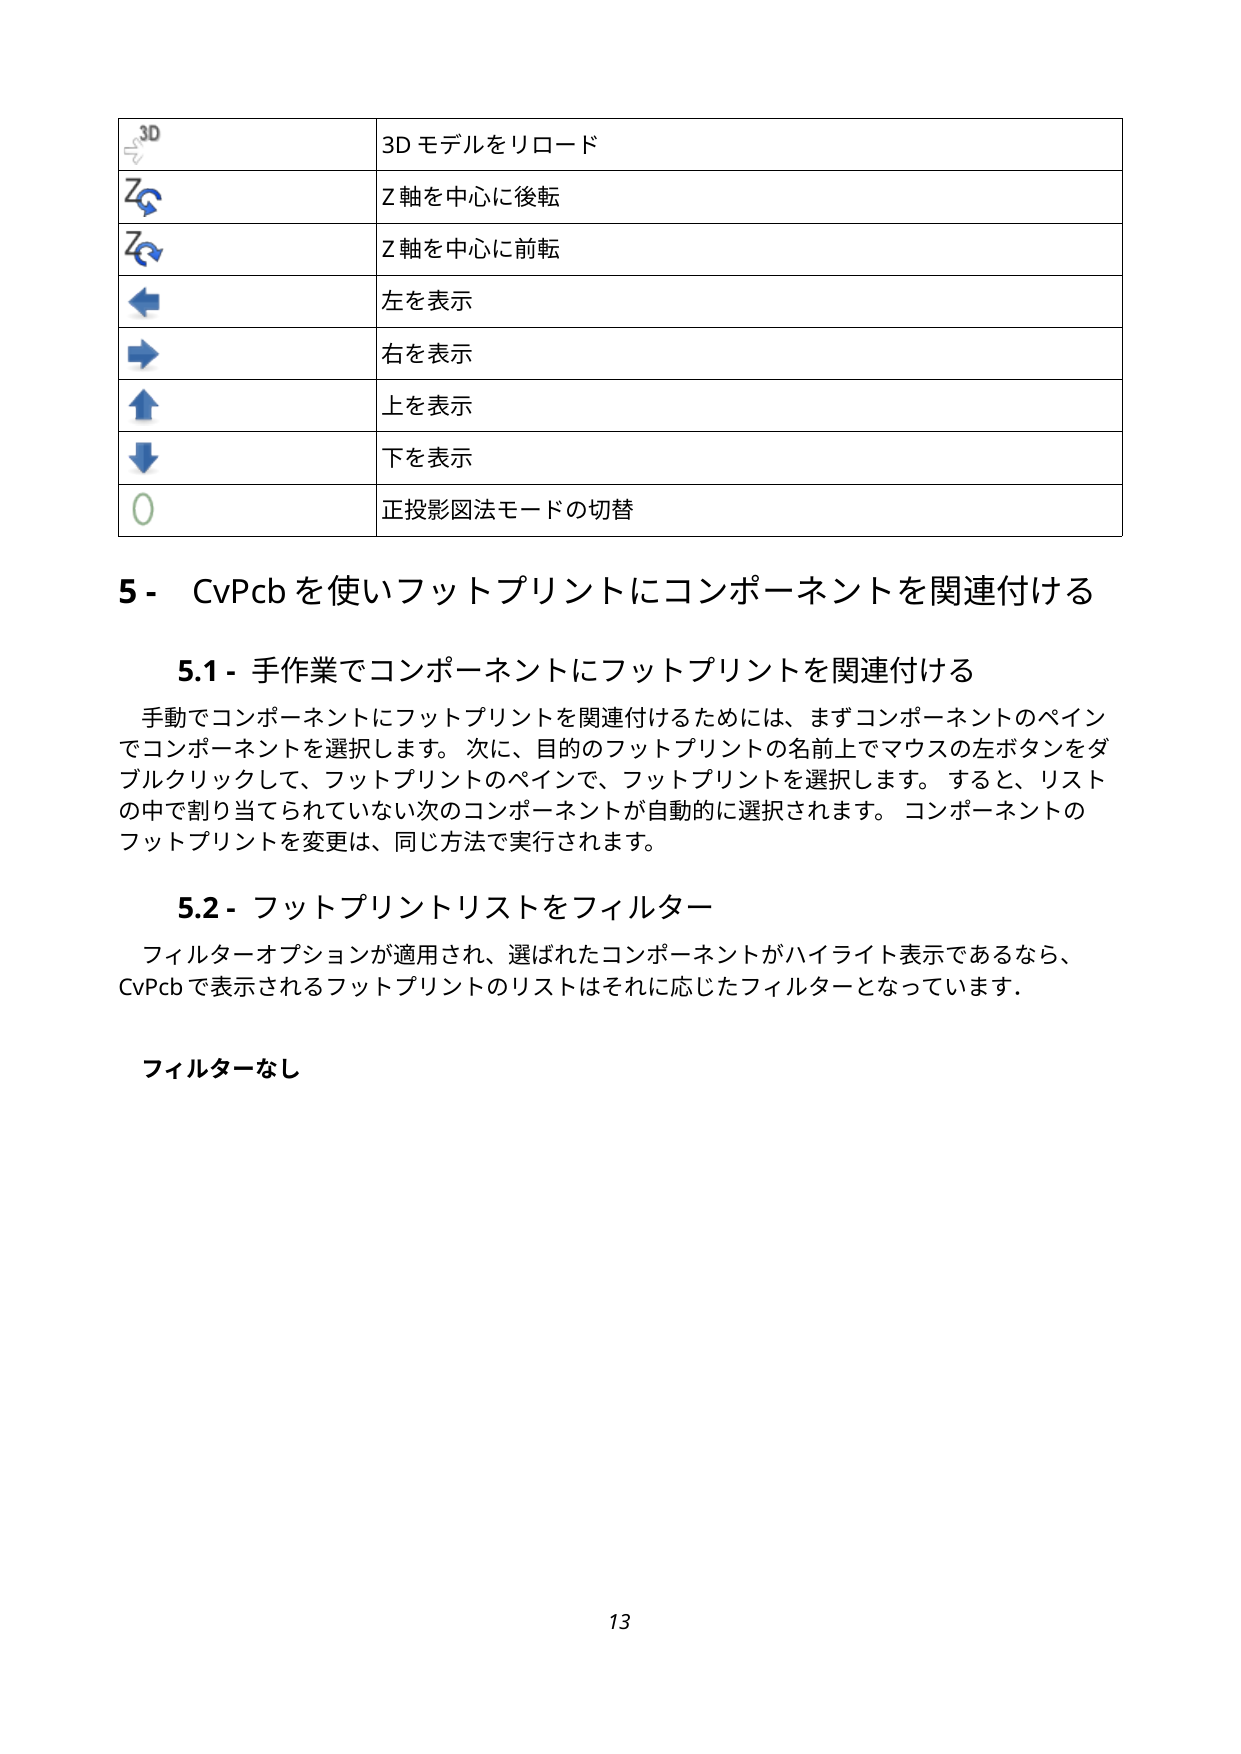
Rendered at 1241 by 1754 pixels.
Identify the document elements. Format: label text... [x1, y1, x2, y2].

picture [123, 280, 165, 322]
text フィルターなし [118, 1052, 1122, 1083]
table_cell [119, 485, 376, 536]
table_cell 左を表示 [377, 276, 1122, 327]
table_cell [119, 432, 376, 483]
table_cell [119, 224, 376, 275]
picture [123, 385, 165, 426]
table_cell 正投影図法モードの切替 [377, 485, 1122, 536]
table_cell 右を表示 [377, 328, 1122, 379]
picture [123, 332, 165, 374]
picture [123, 228, 165, 269]
text フィルターオプションが適用され、選ばれたコンポーネントがハイライト表示であるなら、 CvPcbで表示されるフットプリントのリストはそれに応じたフィルターとなっています． [118, 939, 1122, 1001]
subtitle 手作業でコンポーネントにフットプリントを関連付ける [177, 650, 1122, 690]
table_cell 上を表示 [377, 380, 1122, 431]
picture [123, 123, 165, 165]
subtitle CvPcbを使いフットプリントにコンポーネントを関連付ける [118, 568, 1122, 614]
subtitle フットプリントリストをフィルター [177, 887, 1122, 927]
table_cell [119, 276, 376, 327]
table_cell Z軸を中心に前転 [377, 224, 1122, 275]
picture [123, 176, 165, 217]
text 手動でコンポーネントにフットプリントを関連付けるためには、まずコンポーネントのペインでコンポーネントを選択します。 次に、目的のフットプリントの名前上でマウスの左ボタンをダブルクリックして、フットプリントのペインで、フットプリントを選択します。 すると、リストの中で割り当てられていない次のコンポーネントが自動的に選択されます。 コンポーネントのフットプリントを変更は、同じ方法で実行されます。 [118, 702, 1122, 857]
table_cell 下を表示 [377, 432, 1122, 483]
table_header [119, 119, 376, 170]
picture [123, 489, 165, 530]
table_cell [119, 171, 376, 222]
picture [123, 437, 165, 478]
table_cell Z軸を中心に後転 [377, 171, 1122, 222]
table_cell [119, 328, 376, 379]
table_cell [119, 380, 376, 431]
table_header 3Dモデルをリロード [377, 119, 1122, 170]
